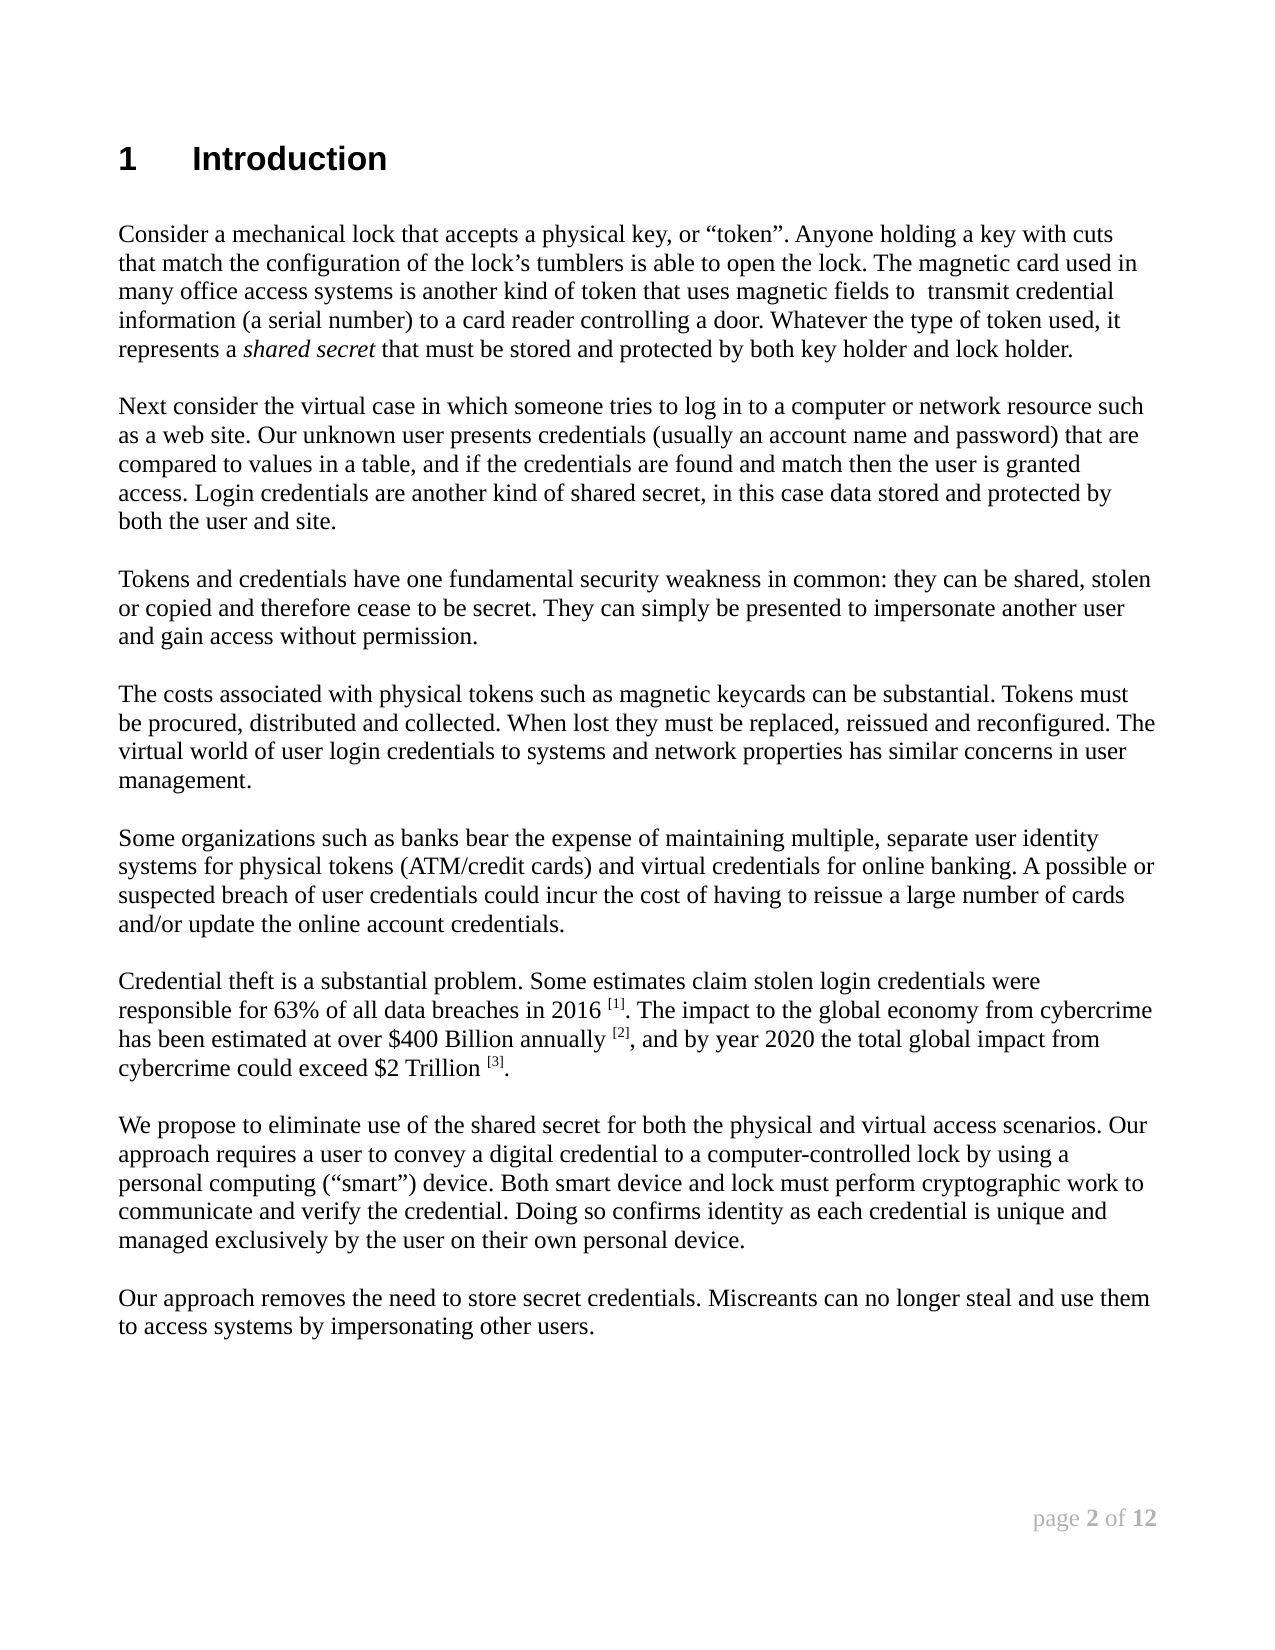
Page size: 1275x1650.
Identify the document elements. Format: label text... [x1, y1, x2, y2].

text We propose to eliminate use of the shared secret for both the physical and virtual access scenarios. Our approach requires a user to convey a digital credential to a computer-controlled lock by using a personal computing (“smart”) device. Both smart device and lock must perform cryptographic work to communicate and verify the credential. Doing so confirms identity as each credential is unique and managed exclusively by the user on their own personal device. [118, 1110, 1157, 1254]
text Consider a mechanical lock that accepts a physical key, or “token”. Anyone holding a key with cuts that match the configuration of the lock’s tumblers is able to open the lock. The magnetic card used in many office access systems is another kind of token that uses magnetic fields to transmit credential information (a serial number) to a card reader controlling a door. Whatever the type of token used, it represents a shared secret that must be stored and protected by both key holder and lock holder. [118, 219, 1157, 363]
subtitle 1 Introduction [118, 139, 1157, 178]
text Next consider the virtual case in which someone tries to log in to a computer or network resource such as a web site. Our unknown user presents credentials (usually an account name and password) that are compared to values in a table, and if the credentials are found and match then the user is granted access. Login credentials are another kind of shared secret, in this case data stored and protected by both the user and site. [118, 391, 1157, 535]
text Credential theft is a substantial problem. Some estimates claim stolen login credentials were responsible for 63% of all data breaches in 2016 [1]. The impact to the global economy from cybercrime has been estimated at over $400 Billion annually [2], and by year 2020 the total global impact from cybercrime could exceed $2 Trillion [3]. [118, 966, 1157, 1081]
text The costs associated with physical tokens such as magnetic keycards can be substantial. Tokens must be procured, distributed and collected. When lost they must be replaced, reissued and reconfigured. The virtual world of user login credentials to systems and network properties has similar concerns in user management. [118, 679, 1157, 794]
text Some organizations such as banks bear the expense of maintaining multiple, separate user identity systems for physical tokens (ATM/credit cards) and virtual credentials for online banking. A possible or suspected breach of user credentials could incur the cost of having to reissue a large number of cards and/or update the online account credentials. [118, 823, 1157, 938]
text Tokens and credentials have one fundamental security weakness in common: they can be shared, stolen or copied and therefore cease to be secret. They can simply be presented to impersonate another user and gain access without permission. [118, 564, 1157, 650]
text Our approach removes the need to store secret credentials. Miscreants can no longer steal and use them to access systems by impersonating other users. [118, 1283, 1157, 1340]
